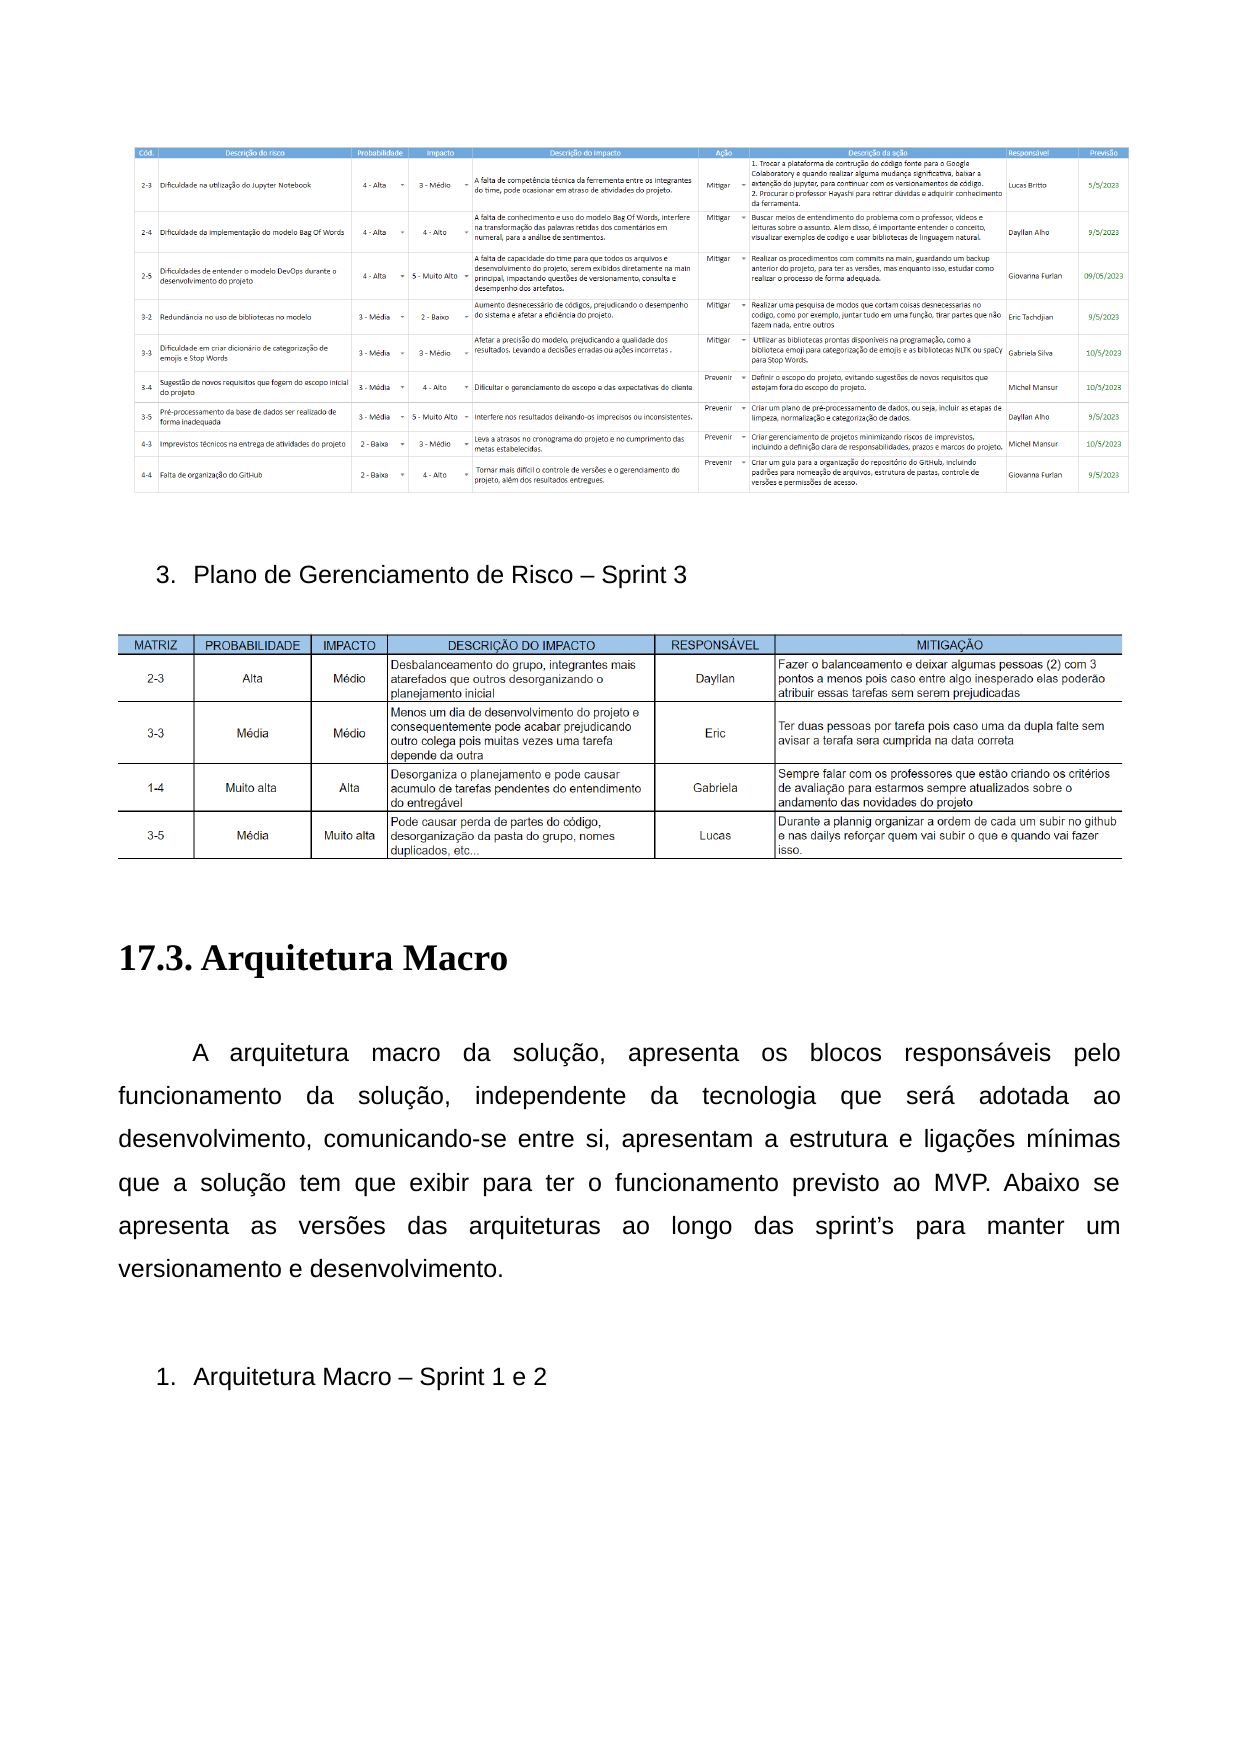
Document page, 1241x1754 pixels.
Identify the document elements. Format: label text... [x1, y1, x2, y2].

picture [118, 633, 1123, 859]
text A arquitetura macro da solução, apresenta os blocos responsáveis pelo funcionamento da solução, independente da tecnologia que será adotada ao desenvolvimento, comunicando-se entre si, apresentam a estrutura e ligações mínimas que a solução tem que exibir para ter o funcionamento previsto ao MVP. Abaixo se apresenta as versões das arquiteturas ao longo das sprint’s para manter um versionamento e desenvolvimento. [118, 1038, 1122, 1282]
picture [130, 142, 1135, 495]
list Arquitetura Macro – Sprint 1 e 2 [156, 1362, 1122, 1391]
subtitle 17.3. Arquitetura Macro [118, 935, 1122, 978]
list Plano de Gerenciamento de Risco – Sprint 3 [156, 560, 1122, 589]
